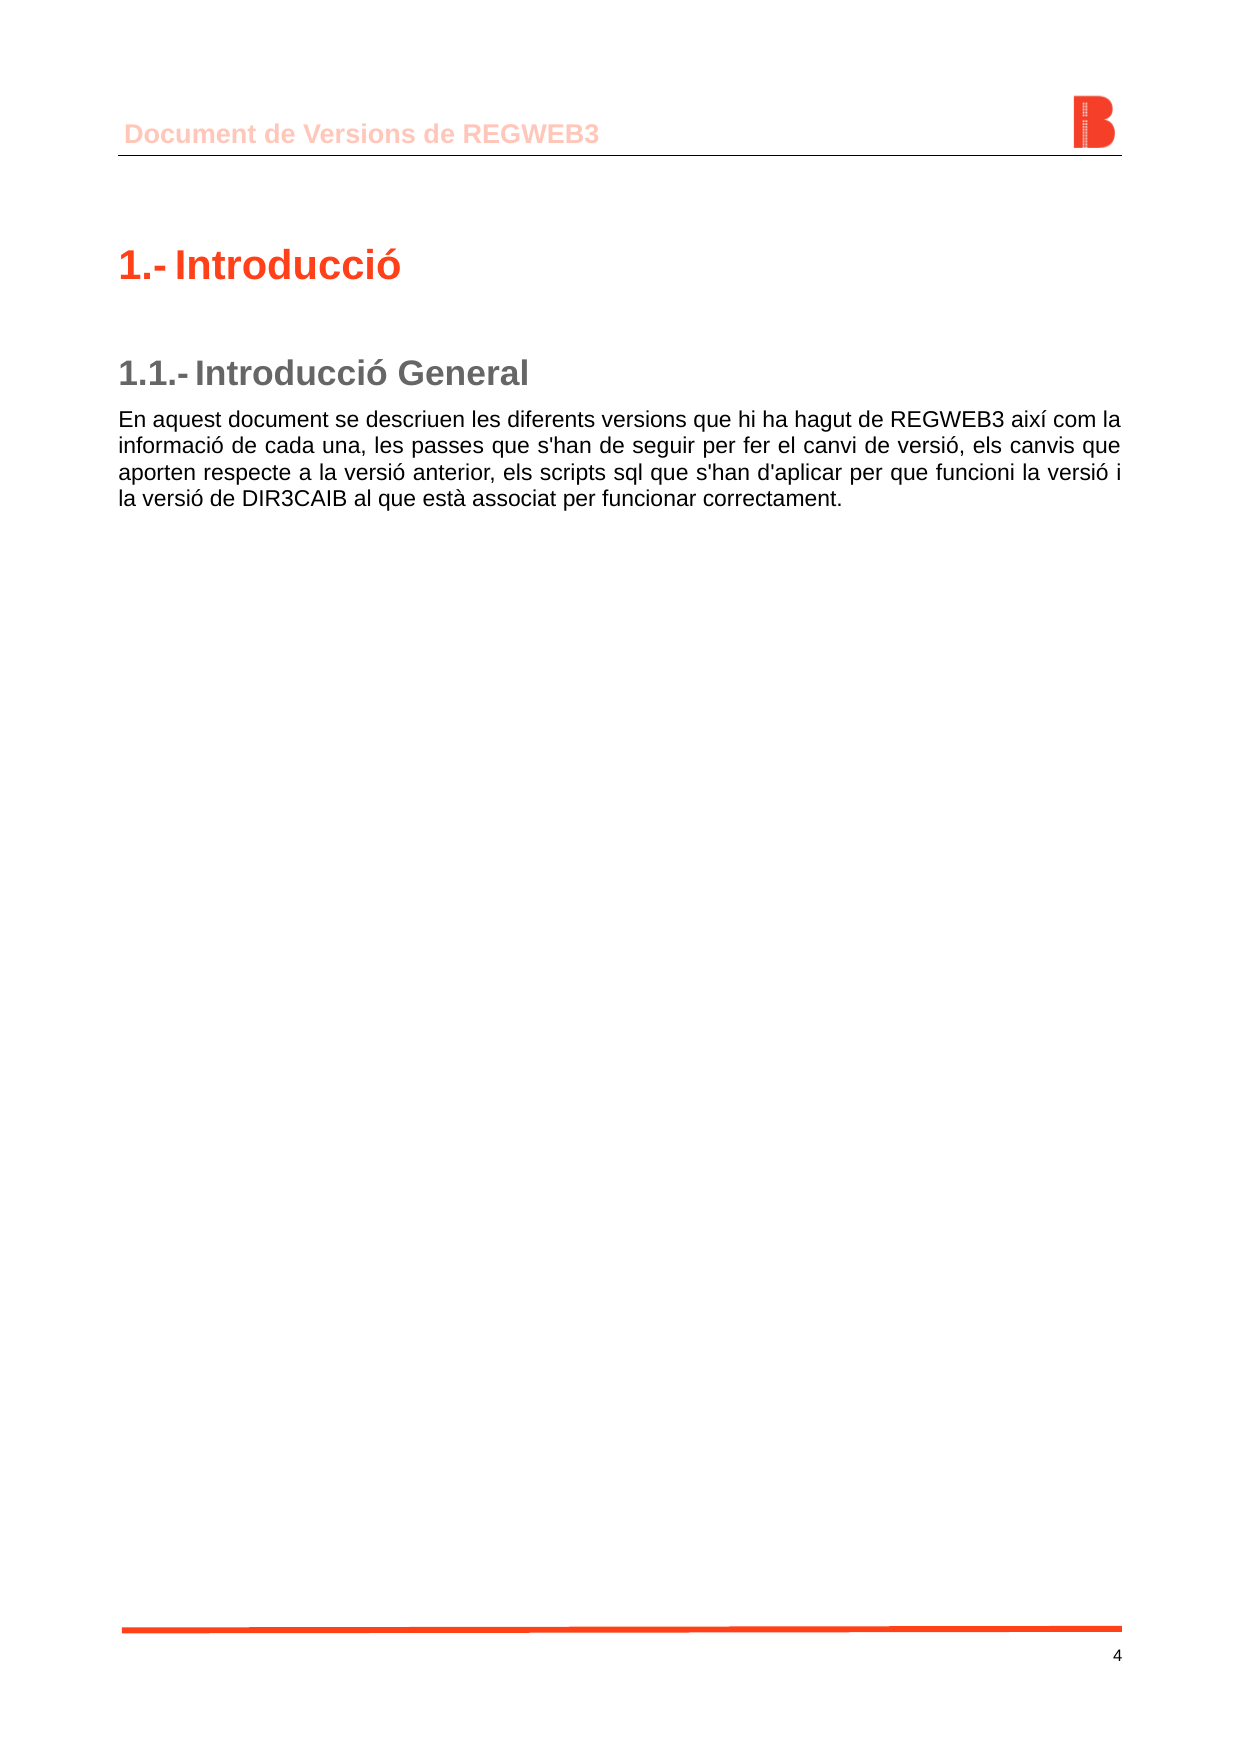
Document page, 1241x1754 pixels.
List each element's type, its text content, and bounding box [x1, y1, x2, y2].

text En aquest document se descriuen les diferents versions que hi ha hagut de REGWEB3 així com la informació de cada una, les passes que s'han de seguir per fer el canvi de versió, els canvis que aporten respecte a la versió anterior, els scripts sql que s'han d'aplicar per que funcioni la versió i la versió de DIR3CAIB al que està associat per funcionar correctament. [118, 406, 1122, 511]
subtitle Introducció [118, 241, 1122, 289]
subtitle Introducció General [118, 352, 1122, 393]
picture [1072, 94, 1117, 150]
